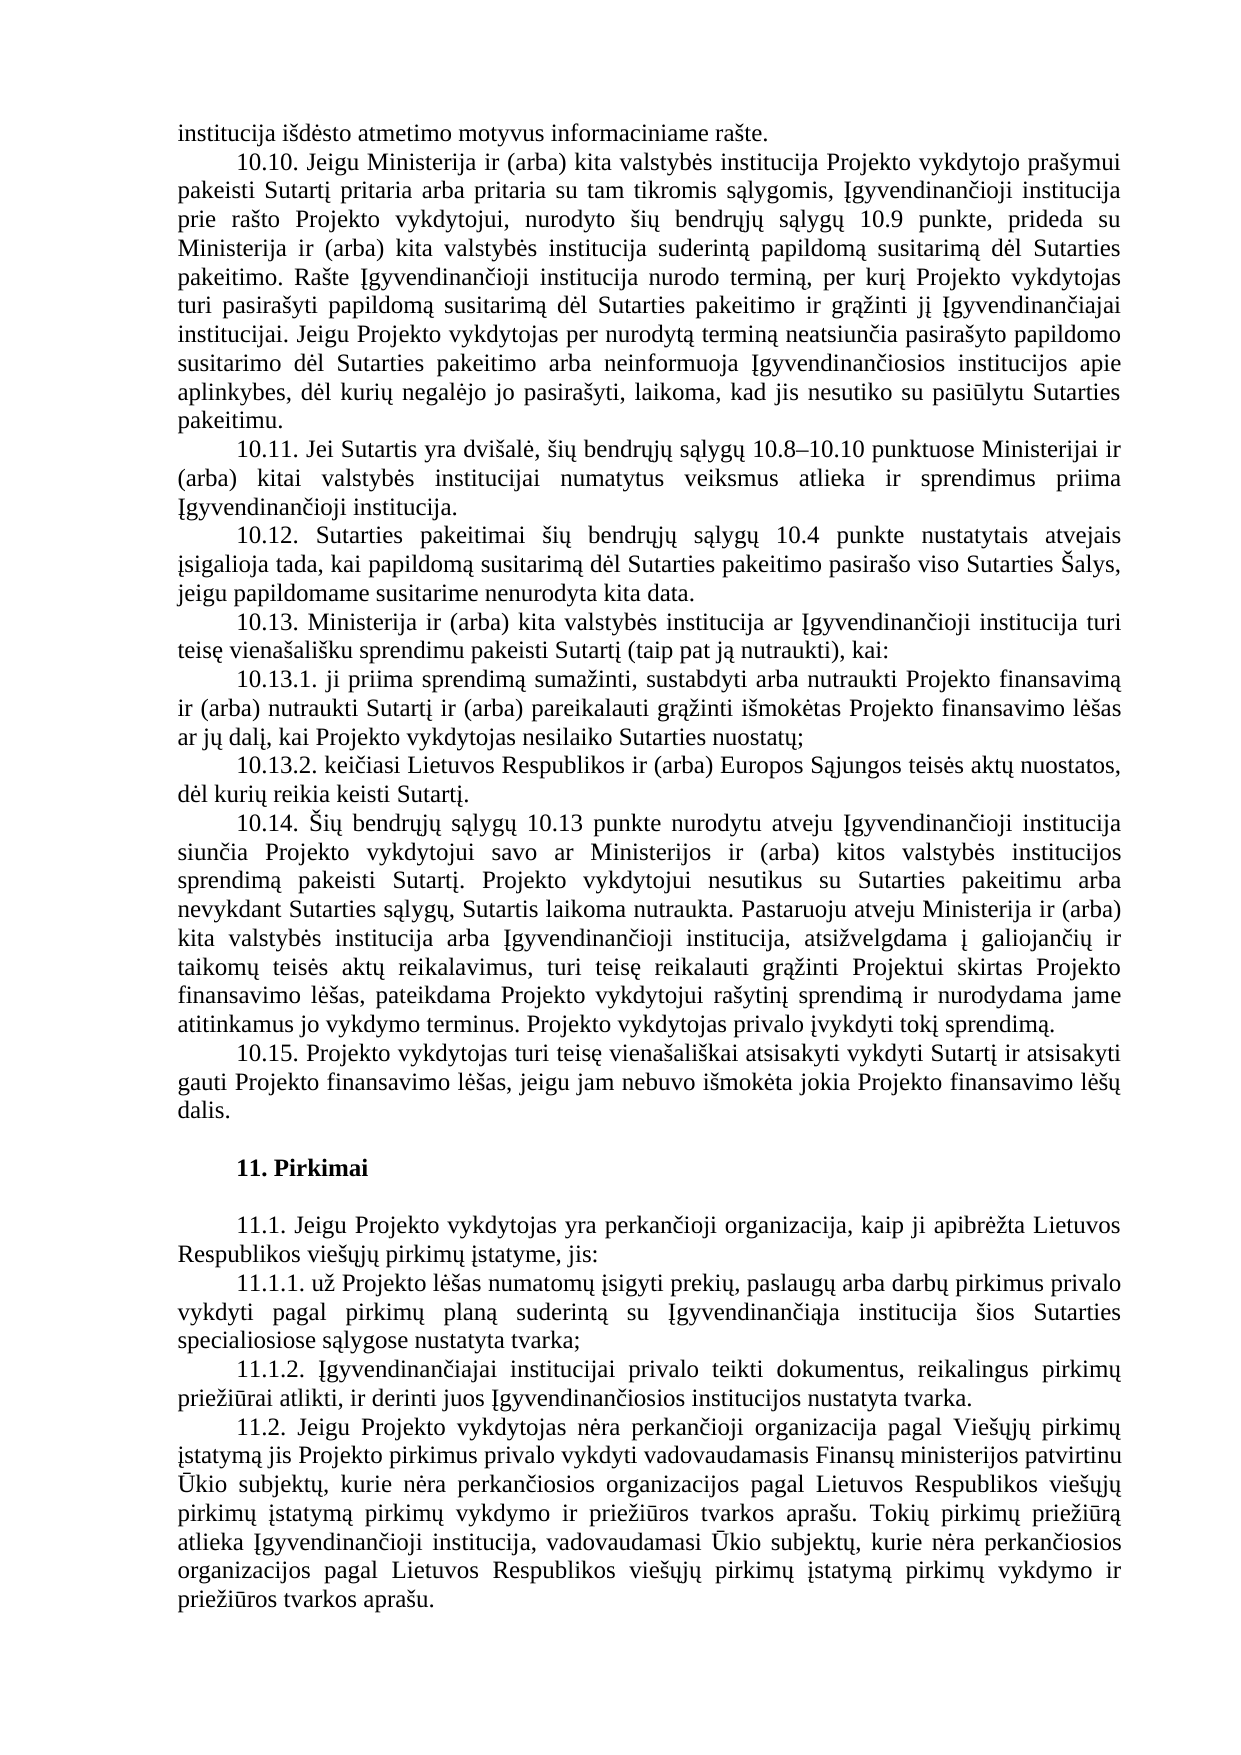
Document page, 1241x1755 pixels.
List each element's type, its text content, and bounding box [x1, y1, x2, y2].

text 10.11. Jei Sutartis yra dvišalė, šių bendrųjų sąlygų 10.8–10.10 punktuose Ministerijai ir (arba) kitai valstybės institucijai numatytus veiksmus atlieka ir sprendimus priima Įgyvendinančioji institucija. [177, 434, 1122, 521]
text 11. Pirkimai [177, 1153, 1122, 1182]
text 10.15. Projekto vykdytojas turi teisę vienašališkai atsisakyti vykdyti Sutartį ir atsisakyti gauti Projekto finansavimo lėšas, jeigu jam nebuvo išmokėta jokia Projekto finansavimo lėšų dalis. [177, 1038, 1122, 1124]
text 10.13. Ministerija ir (arba) kita valstybės institucija ar Įgyvendinančioji institucija turi teisę vienašališku sprendimu pakeisti Sutartį (taip pat ją nutraukti), kai: [177, 607, 1122, 664]
text 10.10. Jeigu Ministerija ir (arba) kita valstybės institucija Projekto vykdytojo prašymui pakeisti Sutartį pritaria arba pritaria su tam tikromis sąlygomis, Įgyvendinančioji institucija prie rašto Projekto vykdytojui, nurodyto šių bendrųjų sąlygų 10.9 punkte, prideda su Ministerija ir (arba) kita valstybės institucija suderintą papildomą susitarimą dėl Sutarties pakeitimo. Rašte Įgyvendinančioji institucija nurodo terminą, per kurį Projekto vykdytojas turi pasirašyti papildomą susitarimą dėl Sutarties pakeitimo ir grąžinti jį Įgyvendinančiajai institucijai. Jeigu Projekto vykdytojas per nurodytą terminą neatsiunčia pasirašyto papildomo susitarimo dėl Sutarties pakeitimo arba neinformuoja Įgyvendinančiosios institucijos apie aplinkybes, dėl kurių negalėjo jo pasirašyti, laikoma, kad jis nesutiko su pasiūlytu Sutarties pakeitimu. [177, 147, 1122, 434]
text 11.1.1. už Projekto lėšas numatomų įsigyti prekių, paslaugų arba darbų pirkimus privalo vykdyti pagal pirkimų planą suderintą su Įgyvendinančiąja institucija šios Sutarties specialiosiose sąlygose nustatyta tvarka; [177, 1268, 1122, 1354]
text institucija išdėsto atmetimo motyvus informaciniame rašte. [177, 118, 1122, 147]
text 11.2. Jeigu Projekto vykdytojas nėra perkančioji organizacija pagal Viešųjų pirkimų įstatymą jis Projekto pirkimus privalo vykdyti vadovaudamasis Finansų ministerijos patvirtinu Ūkio subjektų, kurie nėra perkančiosios organizacijos pagal Lietuvos Respublikos viešųjų pirkimų įstatymą pirkimų vykdymo ir priežiūros tvarkos aprašu. Tokių pirkimų priežiūrą atlieka Įgyvendinančioji institucija, vadovaudamasi Ūkio subjektų, kurie nėra perkančiosios organizacijos pagal Lietuvos Respublikos viešųjų pirkimų įstatymą pirkimų vykdymo ir priežiūros tvarkos aprašu. [177, 1412, 1122, 1613]
text 10.13.2. keičiasi Lietuvos Respublikos ir (arba) Europos Sąjungos teisės aktų nuostatos, dėl kurių reikia keisti Sutartį. [177, 751, 1122, 808]
text 10.14. Šių bendrųjų sąlygų 10.13 punkte nurodytu atveju Įgyvendinančioji institucija siunčia Projekto vykdytojui savo ar Ministerijos ir (arba) kitos valstybės institucijos sprendimą pakeisti Sutartį. Projekto vykdytojui nesutikus su Sutarties pakeitimu arba nevykdant Sutarties sąlygų, Sutartis laikoma nutraukta. Pastaruoju atveju Ministerija ir (arba) kita valstybės institucija arba Įgyvendinančioji institucija, atsižvelgdama į galiojančių ir taikomų teisės aktų reikalavimus, turi teisę reikalauti grąžinti Projektui skirtas Projekto finansavimo lėšas, pateikdama Projekto vykdytojui rašytinį sprendimą ir nurodydama jame atitinkamus jo vykdymo terminus. Projekto vykdytojas privalo įvykdyti tokį sprendimą. [177, 808, 1122, 1038]
text 10.13.1. ji priima sprendimą sumažinti, sustabdyti arba nutraukti Projekto finansavimą ir (arba) nutraukti Sutartį ir (arba) pareikalauti grąžinti išmokėtas Projekto finansavimo lėšas ar jų dalį, kai Projekto vykdytojas nesilaiko Sutarties nuostatų; [177, 664, 1122, 751]
text 11.1.2. Įgyvendinančiajai institucijai privalo teikti dokumentus, reikalingus pirkimų priežiūrai atlikti, ir derinti juos Įgyvendinančiosios institucijos nustatyta tvarka. [177, 1354, 1122, 1412]
text 11.1. Jeigu Projekto vykdytojas yra perkančioji organizacija, kaip ji apibrėžta Lietuvos Respublikos viešųjų pirkimų įstatyme, jis: [177, 1211, 1122, 1268]
text 10.12. Sutarties pakeitimai šių bendrųjų sąlygų 10.4 punkte nustatytais atvejais įsigalioja tada, kai papildomą susitarimą dėl Sutarties pakeitimo pasirašo viso Sutarties Šalys, jeigu papildomame susitarime nenurodyta kita data. [177, 521, 1122, 607]
